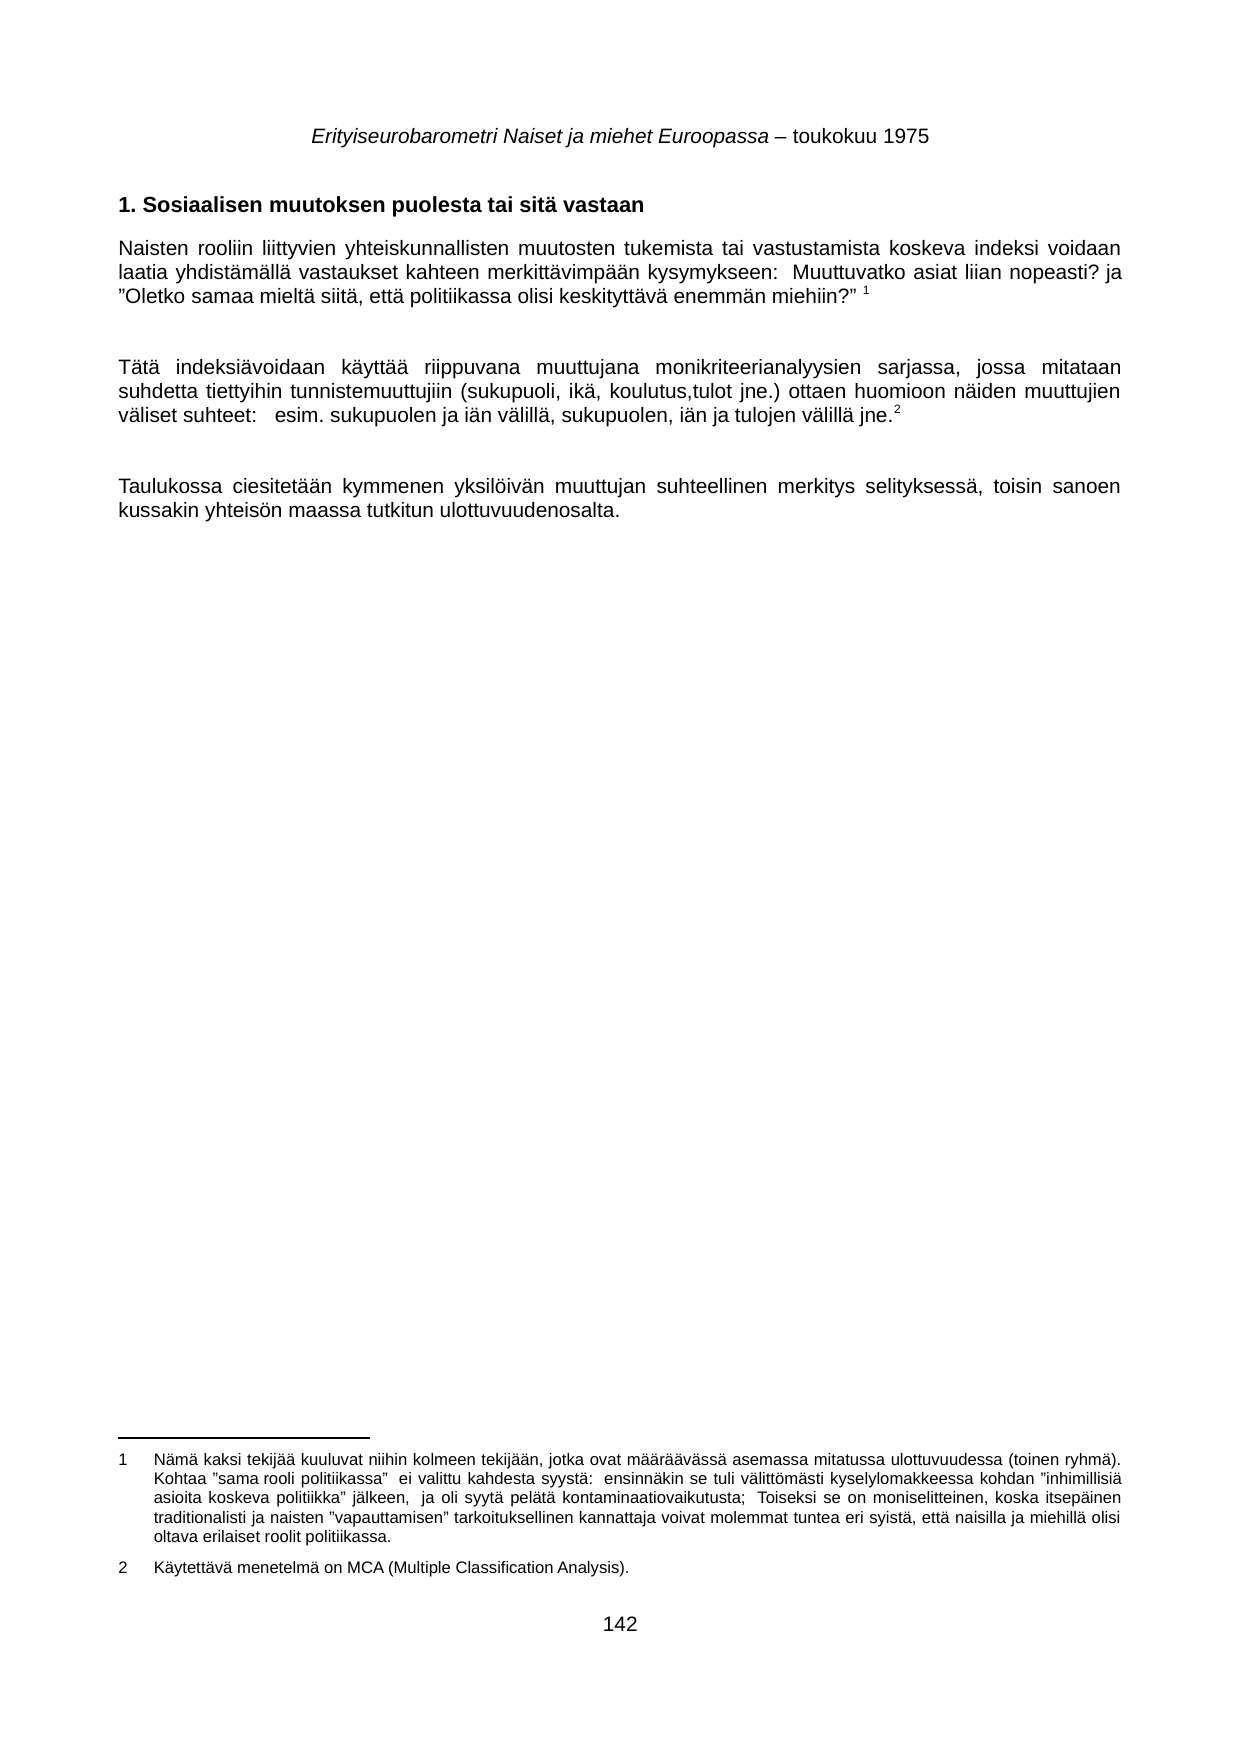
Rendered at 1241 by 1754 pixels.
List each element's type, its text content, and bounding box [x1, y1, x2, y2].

text Nämä kaksi tekijää kuuluvat niihin kolmeen tekijään, jotka ovat määräävässä asemassa mitatussa ulottuvuudessa (toinen ryhmä). Kohtaa ”sama rooli politiikassa” ei valittu kahdesta syystä: ensinnäkin se tuli välittömästi kyselylomakkeessa kohdan ”inhimillisiä asioita koskeva politiikka” jälkeen, ja oli syytä pelätä kontaminaatiovaikutusta; Toiseksi se on moniselitteinen, koska itsepäinen traditionalisti ja naisten ”vapauttamisen” tarkoituksellinen kannattaja voivat molemmat tuntea eri syistä, että naisilla ja miehillä olisi oltava erilaiset roolit politiikassa. [118, 1450, 1122, 1546]
text Tätä indeksiävoidaan käyttää riippuvana muuttujana monikriteerianalyysien sarjassa, jossa mitataan suhdetta tiettyihin tunnistemuuttujiin (sukupuoli, ikä, koulutus,tulot jne.) ottaen huomioon näiden muuttujien väliset suhteet: esim. sukupuolen ja iän välillä, sukupuolen, iän ja tulojen välillä jne. [118, 355, 1122, 427]
subtitle 1. Sosiaalisen muutoksen puolesta tai sitä vastaan [118, 192, 1122, 217]
text Naisten rooliin liittyvien yhteiskunnallisten muutosten tukemista tai vastustamista koskeva indeksi voidaan laatia yhdistämällä vastaukset kahteen merkittävimpään kysymykseen: Muuttuvatko asiat liian nopeasti? ja ”Oletko samaa mieltä siitä, että politiikassa olisi keskityttävä enemmän miehiin?” [118, 236, 1122, 307]
text Käytettävä menetelmä on MCA (Multiple Classification Analysis). [118, 1557, 1122, 1577]
text Taulukossa ciesitetään kymmenen yksilöivän muuttujan suhteellinen merkitys selityksessä, toisin sanoen kussakin yhteisön maassa tutkitun ulottuvuudenosalta. [118, 474, 1122, 522]
